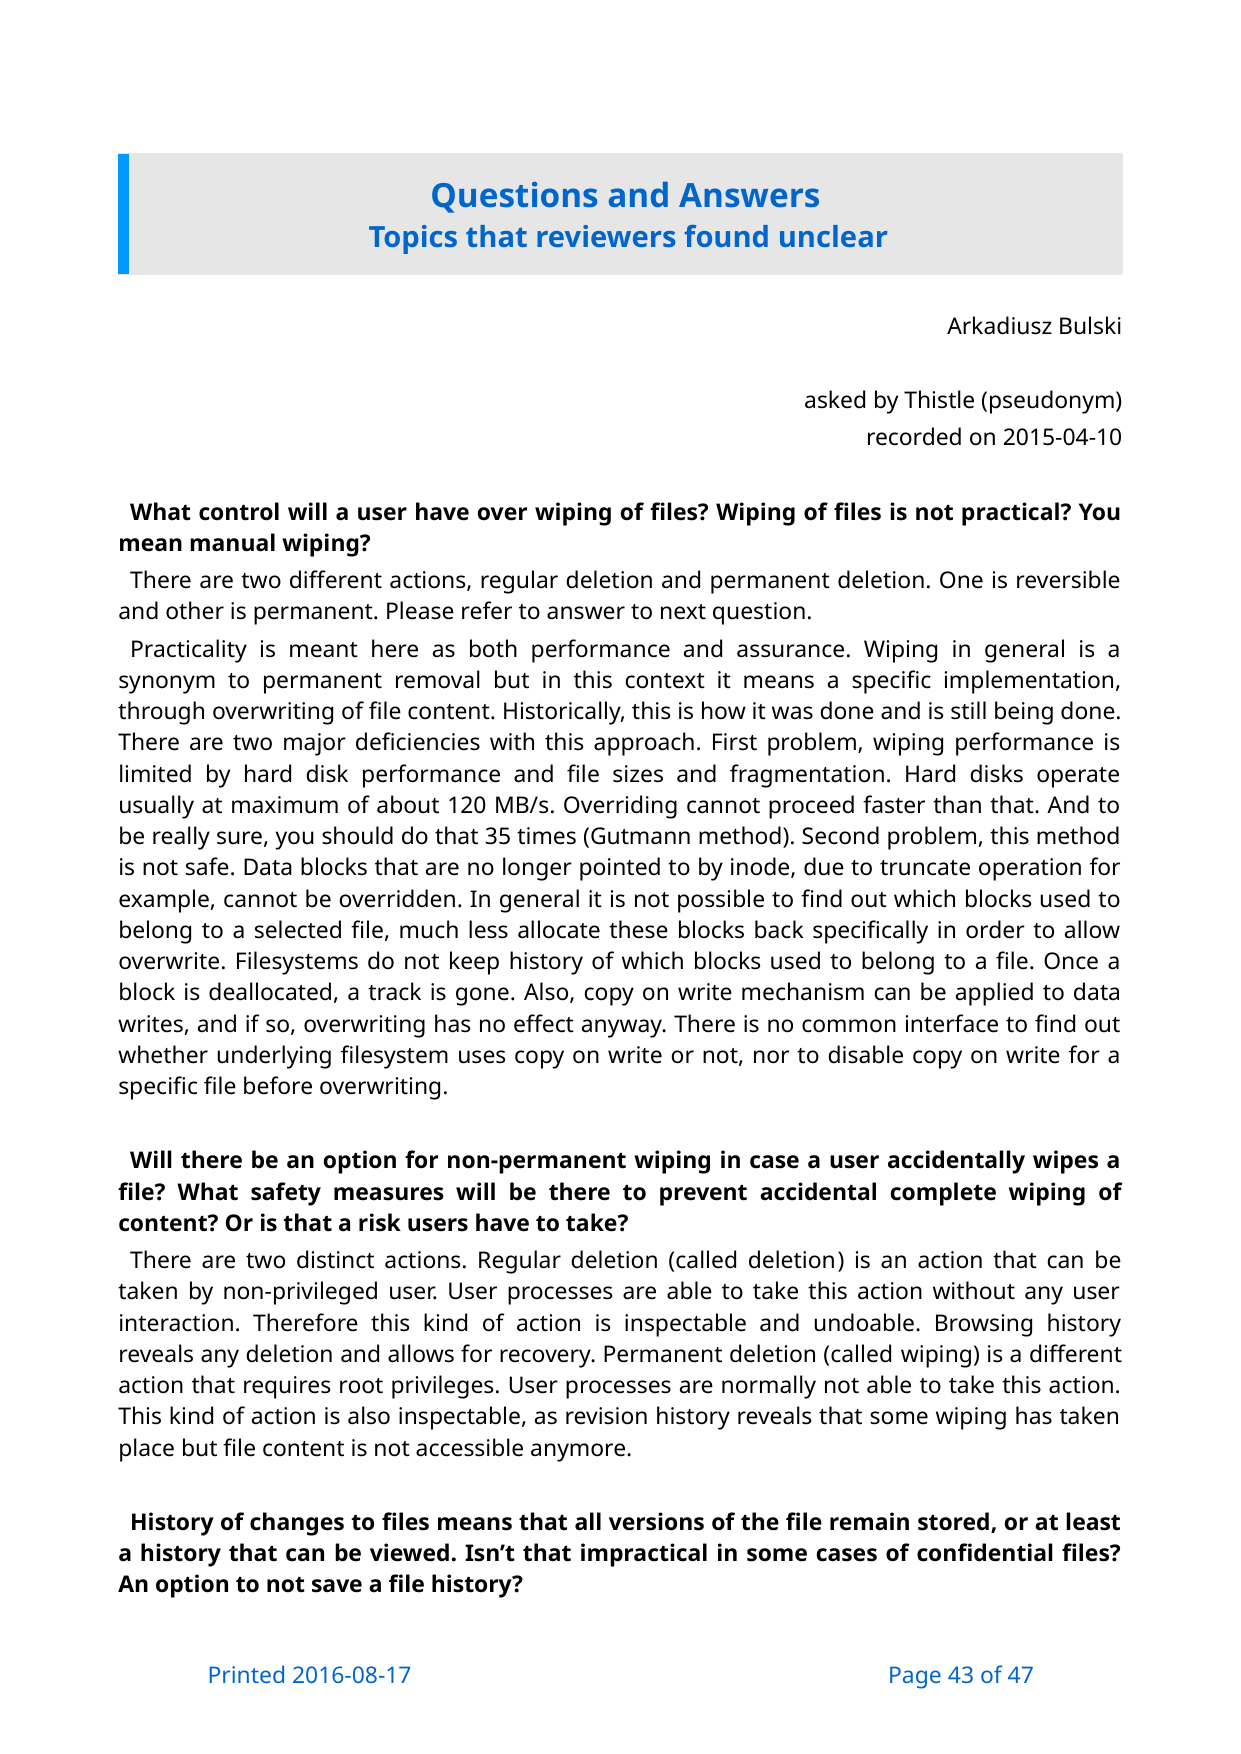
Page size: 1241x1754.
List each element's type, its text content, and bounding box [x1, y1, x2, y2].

text recorded on 2015-04-10 [118, 421, 1122, 452]
text There are two distinct actions. Regular deletion (called deletion) is an action that can be taken by non-privileged user. User processes are able to take this action without any user interaction. Therefore this kind of action is inspectable and undoable. Browsing history reveals any deletion and allows for recovery. Permanent deletion (called wiping) is a different action that requires root privileges. User processes are normally not able to take this action. This kind of action is also inspectable, as revision history reveals that some wiping has taken place but file content is not accessible anymore. [118, 1244, 1122, 1463]
text Arkadiusz Bulski [118, 310, 1122, 341]
text Practicality is meant here as both performance and assurance. Wiping in general is a synonym to permanent removal but in this context it means a specific implementation, through overwriting of file content. Historically, this is how it was done and is still being done. There are two major deficiencies with this approach. First problem, wiping performance is limited by hard disk performance and file sizes and fragmentation. Hard disks operate usually at maximum of about 120 MB/s. Overriding cannot proceed faster than that. And to be really sure, you should do that 35 times (Gutmann method). Second problem, this method is not safe. Data blocks that are no longer pointed to by inode, due to truncate operation for example, cannot be overridden. In general it is not possible to find out which blocks used to belong to a selected file, much less allocate these blocks back specifically in order to allow overwrite. Filesystems do not keep history of which blocks used to belong to a file. Once a block is deallocated, a track is gone. Also, copy on write mechanism can be applied to data writes, and if so, overwriting has no effect anyway. There is no common interface to find out whether underlying filesystem uses copy on write or not, nor to disable copy on write for a specific file before overwriting. [118, 632, 1122, 1101]
text What control will a user have over wiping of files? Wiping of files is not practical? You mean manual wiping? [118, 496, 1122, 558]
text History of changes to files means that all versions of the file remain stored, or at least a history that can be viewed. Isn’t that impractical in some cases of confidential files? An option to not save a file history? [118, 1506, 1122, 1600]
subtitle Questions and Answers Topics that reviewers found unclear [129, 155, 1122, 274]
text Will there be an option for non-permanent wiping in case a user accidentally wipes a file? What safety measures will be there to prevent accidental complete wiping of content? Or is that a risk users have to take? [118, 1144, 1122, 1238]
text asked by Thistle (pseudonym) [118, 384, 1122, 415]
text There are two different actions, regular deletion and permanent deletion. One is reversible and other is permanent. Please refer to answer to next question. [118, 564, 1122, 627]
